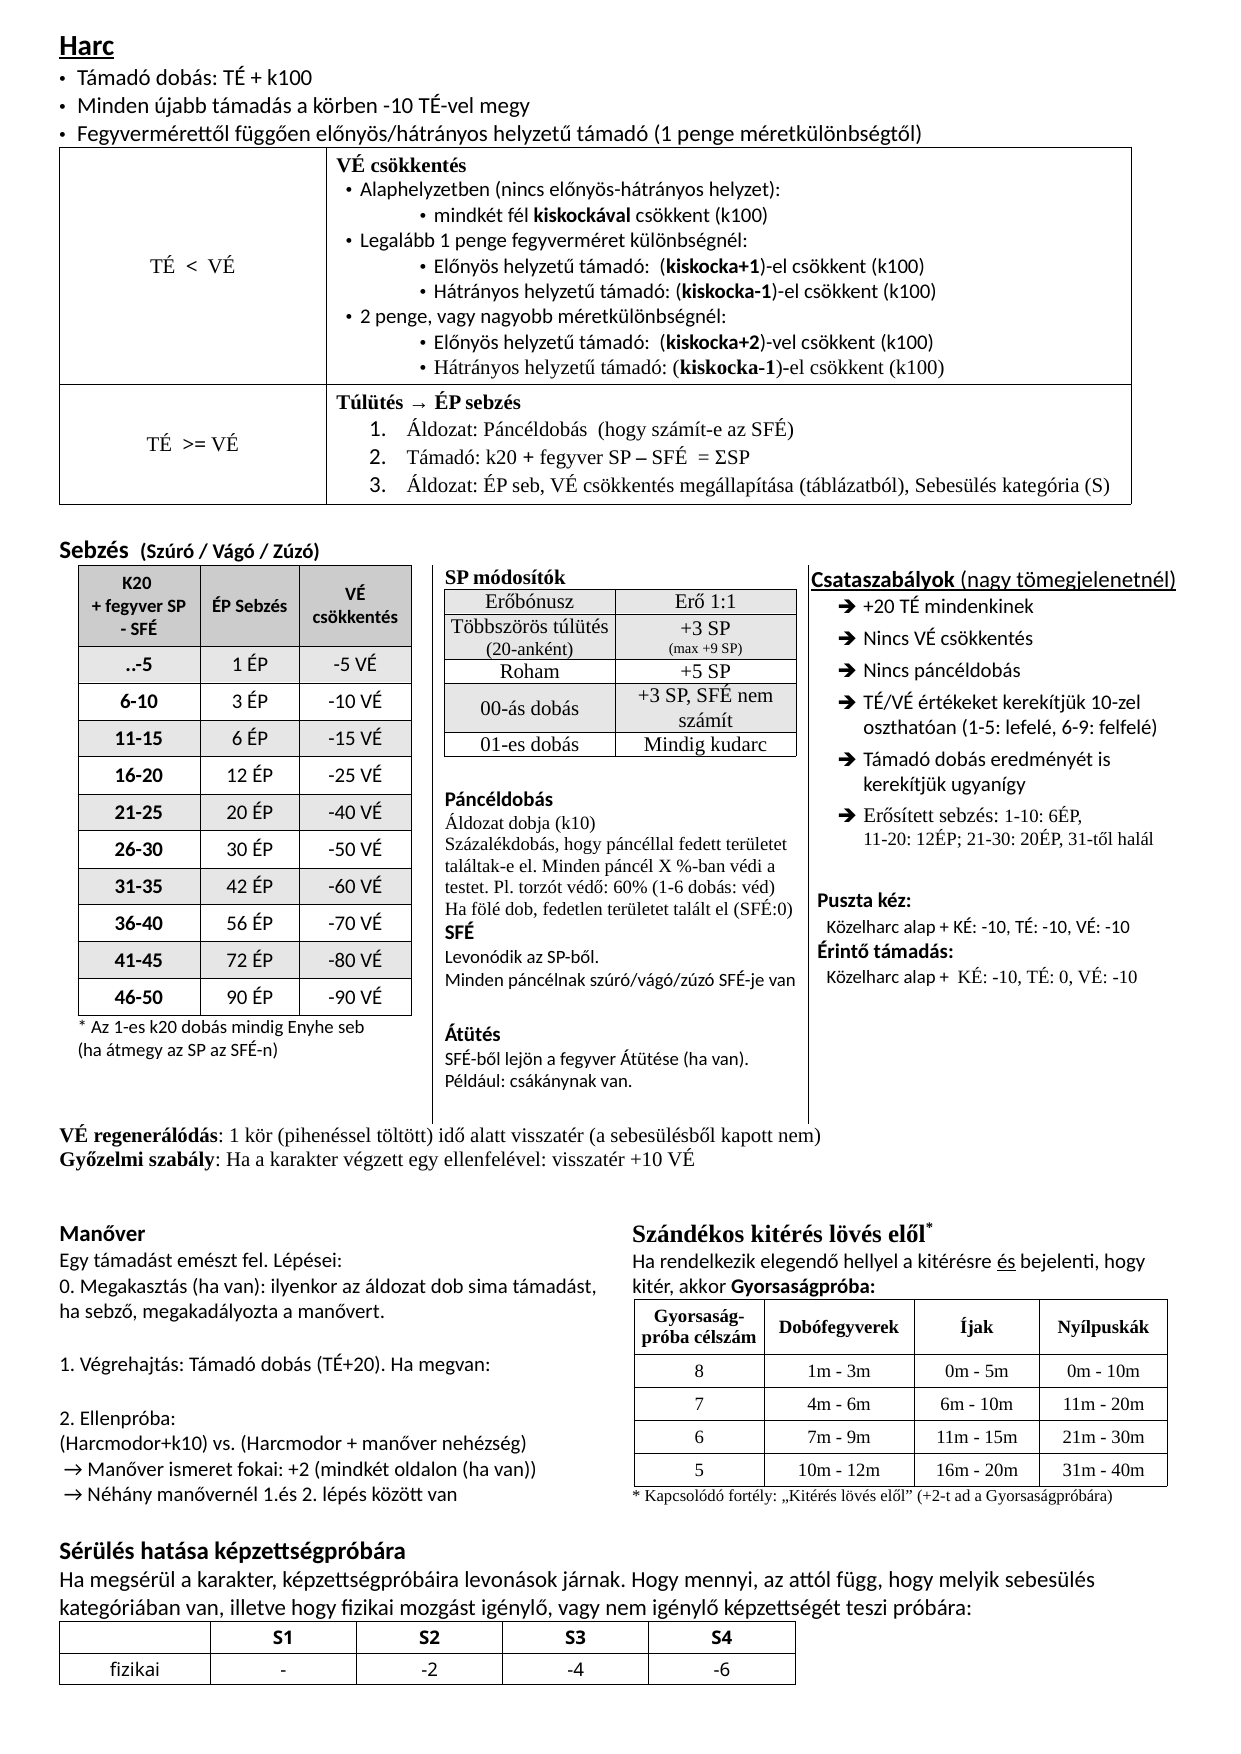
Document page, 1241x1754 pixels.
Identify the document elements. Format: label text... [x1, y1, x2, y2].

table_cell 46-50 [79, 979, 200, 1015]
table_cell 11m - 15m [915, 1421, 1039, 1453]
table_cell 21m - 30m [1040, 1421, 1167, 1453]
text SFÉ-ből lejön a fegyver Átütése (ha van). Például: csákánynak van. [444, 1047, 800, 1093]
table_cell fizikai [60, 1654, 210, 1684]
table_header ÉP Sebzés [201, 566, 299, 646]
table_cell 16m - 20m [915, 1454, 1039, 1486]
text Ha megsérül a karakter, képzettségpróbáira levonások járnak. Hogy mennyi, az attól függ, hogy melyik sebesülés kategóriában van, illetve hogy fizikai mozgást igénylő, vagy nem igénylő képzettségét teszi próbára: [59, 1565, 1181, 1621]
list TÉ/VÉ értékeket kerekítjük 10-zel oszthatóan (1-5: lefelé, 6-9: felfelé) [837, 689, 1181, 740]
table_cell 6-10 [79, 684, 200, 719]
table_cell -50 VÉ [300, 831, 411, 867]
table_cell -40 VÉ [300, 795, 411, 830]
table_header Erőbónusz [445, 590, 615, 613]
text 0. Megakasztás (ha van): ilyenkor az áldozat dob sima támadást, ha sebző, megakadályozta a manővert. [59, 1273, 620, 1324]
table_cell 72 ÉP [201, 942, 299, 978]
table_cell - [211, 1654, 356, 1684]
table_cell -10 VÉ [300, 684, 411, 719]
table_cell ..-5 [79, 647, 200, 682]
list Erősített sebzés: 1-10: 6ÉP, 11-20: 12ÉP; 21-30: 20ÉP, 31-től halál [837, 803, 1181, 849]
text * Kapcsolódó fortély: „Kitérés lövés elől” (+2-t ad a Gyorsaságpróbára) [620, 1486, 1181, 1505]
text Áldozat dobja (k10) Százalékdobás, hogy páncéllal fedett területet találtak-e el. Minden páncél X %-ban védi a testet. Pl. torzót védő: 60% (1-6 dobás: véd) Ha fölé dob, fedetlen területet talált el (SFÉ:0) [444, 812, 800, 919]
table_cell 1m - 3m [765, 1355, 914, 1387]
table_cell 16-20 [79, 757, 200, 793]
table_cell 3 ÉP [201, 684, 299, 719]
table_cell +3 SP, SFÉ nem számít [616, 684, 796, 732]
list Fegyvermérettől függően előnyös/hátrányos helyzetű támadó (1 penge méretkülönbségtől) [59, 119, 1181, 147]
text Csataszabályok (nagy tömegjelenetnél) [811, 565, 1181, 593]
table_header [60, 1622, 210, 1653]
table_header Íjak [915, 1300, 1039, 1354]
table_cell 8 [635, 1355, 764, 1387]
text Sérülés hatása képzettségpróbára [59, 1535, 1181, 1565]
table_cell 7 [635, 1388, 764, 1420]
table_cell 90 ÉP [201, 979, 299, 1015]
table_cell Többszörös túlütés (20-anként) [445, 615, 615, 659]
table_cell Túlütés → ÉP sebzés Áldozat: Páncéldobás (hogy számít-e az SFÉ) Támadó: k20 + fegyver SP – SFÉ = ΣSP Áldozat: ÉP seb, VÉ csökkentés megállapítása (táblázatból), Sebesülés kategória (S) [327, 385, 1131, 504]
table_cell 11m - 20m [1040, 1388, 1167, 1420]
table_header Dobófegyverek [765, 1300, 914, 1354]
text Ha rendelkezik elegendő hellyel a kitérésre és bejelenti, hogy kitér, akkor Gyorsaságpróba: [632, 1248, 1181, 1299]
text 2. Ellenpróba: [59, 1405, 620, 1431]
table_header S1 [211, 1622, 356, 1653]
text Minden páncélnak szúró/vágó/zúzó SFÉ-je van [444, 968, 800, 991]
table_cell Roham [445, 660, 615, 683]
table_cell 0m - 10m [1040, 1355, 1167, 1387]
table_cell 31m - 40m [1040, 1454, 1167, 1486]
table_header VÉ csökkentés [300, 566, 411, 646]
table_header S2 [357, 1622, 502, 1653]
text → Manőver ismeret fokai: +2 (mindkét oldalon (ha van)) → Néhány manővernél 1.és 2. lépés között van [59, 1456, 620, 1507]
table_cell 6 [635, 1421, 764, 1453]
table_cell -60 VÉ [300, 869, 411, 904]
table_cell 7m - 9m [765, 1421, 914, 1453]
list Nincs VÉ csökkentés [837, 625, 1181, 651]
text Harc [59, 27, 1181, 63]
list Támadó dobás: TÉ + k100 [59, 63, 1181, 91]
table_header Nyílpuskák [1040, 1300, 1167, 1354]
text VÉ regenerálódás: 1 kör (pihenéssel töltött) idő alatt visszatér (a sebesülésből kapott nem) [59, 1123, 1181, 1147]
text Páncéldobás [444, 786, 800, 812]
table_cell 56 ÉP [201, 905, 299, 941]
text Egy támadást emészt fel. Lépései: [59, 1247, 620, 1273]
table_cell 11-15 [79, 721, 200, 756]
table_cell 36-40 [79, 905, 200, 941]
table_cell 21-25 [79, 795, 200, 830]
list Minden újabb támadás a körben -10 TÉ-vel megy [59, 91, 1181, 119]
table_cell 1 ÉP [201, 647, 299, 682]
table_cell 12 ÉP [201, 757, 299, 793]
text Sebzés (Szúró / Vágó / Zúzó) [59, 535, 1181, 565]
table_cell 6m - 10m [915, 1388, 1039, 1420]
text Átütés [444, 1021, 800, 1047]
table_header Erő 1:1 [616, 590, 796, 613]
text * Az 1-es k20 dobás mindig Enyhe seb [59, 1015, 429, 1038]
text Szándékos kitérés lövés elől* [620, 1219, 1181, 1248]
table_cell 0m - 5m [915, 1355, 1039, 1387]
table_cell -90 VÉ [300, 979, 411, 1015]
table_cell +5 SP [616, 660, 796, 683]
table_cell 26-30 [79, 831, 200, 867]
table_cell 10m - 12m [765, 1454, 914, 1486]
table_cell -15 VÉ [300, 721, 411, 756]
text Érintő támadás: Közelharc alap + KÉ: -10, TÉ: 0, VÉ: -10 [817, 938, 1181, 989]
text (ha átmegy az SP az SFÉ-n) [59, 1038, 429, 1061]
table_cell -70 VÉ [300, 905, 411, 941]
table_cell -5 VÉ [300, 647, 411, 682]
table_cell +3 SP (max +9 SP) [616, 615, 796, 659]
table_cell 5 [635, 1454, 764, 1486]
table_cell 20 ÉP [201, 795, 299, 830]
table_cell -25 VÉ [300, 757, 411, 793]
text SP módosítók [444, 565, 805, 589]
table_cell Mindig kudarc [616, 733, 796, 756]
table_cell TÉ >= VÉ [60, 385, 326, 504]
text SFÉ [444, 919, 800, 945]
table_cell -2 [357, 1654, 502, 1684]
text Puszta kéz: Közelharc alap + KÉ: -10, TÉ: -10, VÉ: -10 [817, 887, 1181, 938]
list +20 TÉ mindenkinek [837, 593, 1181, 619]
table_header S3 [503, 1622, 648, 1653]
table_cell 01-es dobás [445, 733, 615, 756]
table_cell -80 VÉ [300, 942, 411, 978]
text 1. Végrehajtás: Támadó dobás (TÉ+20). Ha megvan: [59, 1352, 620, 1377]
table_header S4 [649, 1622, 795, 1653]
table_header Gyorsaság-próba célszám [635, 1300, 764, 1354]
table_header TÉ < VÉ [60, 148, 326, 384]
table_header VÉ csökkentés Alaphelyzetben (nincs előnyös-hátrányos helyzet): mindkét fél kiskockával csökkent (k100) Legalább 1 penge fegyverméret különbségnél: Előnyös helyzetű támadó: (kiskocka+1)-el csökkent (k100) Hátrányos helyzetű támadó: (kiskocka-1)-el csökkent (k100) 2 penge, vagy nagyobb méretkülönbségnél: Előnyös helyzetű támadó: (kiskocka+2)-vel csökkent (k100) Hátrányos helyzetű támadó: (kiskocka-1)-el csökkent (k100) [327, 148, 1131, 384]
table_cell 31-35 [79, 869, 200, 904]
table_cell 42 ÉP [201, 869, 299, 904]
table_header K20 + fegyver SP - SFÉ [79, 566, 200, 646]
list Támadó dobás eredményét is kerekítjük ugyanígy [837, 746, 1181, 797]
table_cell 41-45 [79, 942, 200, 978]
list Nincs páncéldobás [837, 657, 1181, 682]
table_cell 6 ÉP [201, 721, 299, 756]
table_cell 30 ÉP [201, 831, 299, 867]
table_cell -4 [503, 1654, 648, 1684]
text Levonódik az SP-ből. [444, 945, 800, 968]
table_cell 4m - 6m [765, 1388, 914, 1420]
text (Harcmodor+k10) vs. (Harcmodor + manőver nehézség) [59, 1431, 620, 1456]
text Manőver [59, 1219, 620, 1247]
text Győzelmi szabály: Ha a karakter végzett egy ellenfelével: visszatér +10 VÉ [59, 1147, 1181, 1171]
table_cell -6 [649, 1654, 795, 1684]
table_cell 00-ás dobás [445, 684, 615, 732]
